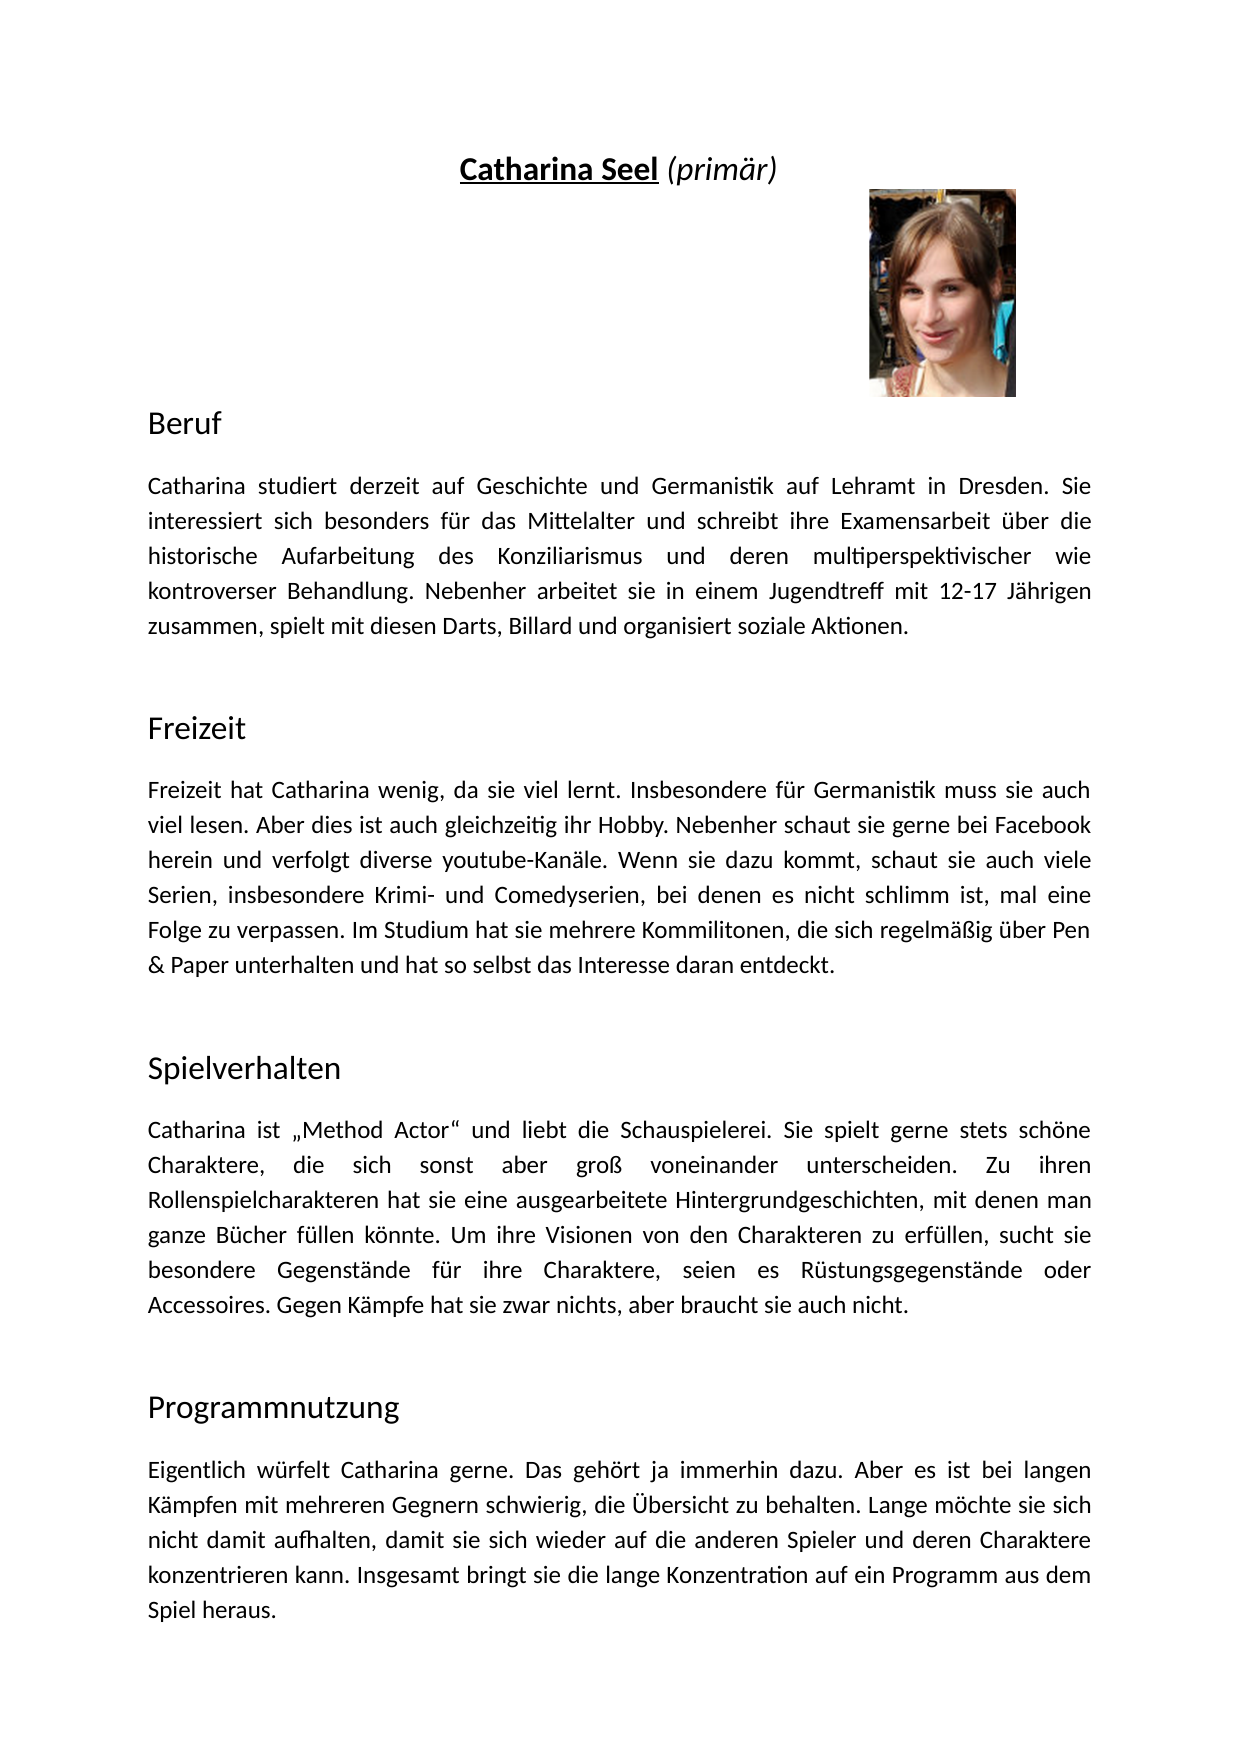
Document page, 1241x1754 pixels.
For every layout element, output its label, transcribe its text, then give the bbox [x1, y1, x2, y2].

text Catharina studiert derzeit auf Geschichte und Germanistik auf Lehramt in Dresden. Sie interessiert sich besonders für das Mittelalter und schreibt ihre Examensarbeit über die historische Aufarbeitung des Konziliarismus und deren multiperspektivischer wie kontroverser Behandlung. Nebenher arbeitet sie in einem Jugendtreff mit 12-17 Jährigen zusammen, spielt mit diesen Darts, Billard und organisiert soziale Aktionen. [148, 470, 1093, 640]
text Spielverhalten [148, 1047, 1093, 1087]
text Beruf [148, 397, 1093, 443]
text Eigentlich würfelt Catharina gerne. Das gehört ja immerhin dazu. Aber es ist bei langen Kämpfen mit mehreren Gegnern schwierig, die Übersicht zu behalten. Lange möchte sie sich nicht damit aufhalten, damit sie sich wieder auf die anderen Spieler und deren Charaktere konzentrieren kann. Insgesamt bringt sie die lange Konzentration auf ein Programm aus dem Spiel heraus. [148, 1454, 1093, 1624]
text Catharina ist „Method Actor“ und liebt die Schauspielerei. Sie spielt gerne stets schöne Charaktere, die sich sonst aber groß voneinander unterscheiden. Zu ihren Rollenspielcharakteren hat sie eine ausgearbeitete Hintergrundgeschichten, mit denen man ganze Bücher füllen könnte. Um ihre Visionen von den Charakteren zu erfüllen, sucht sie besondere Gegenstände für ihre Charaktere, seien es Rüstungsgegenstände oder Accessoires. Gegen Kämpfe hat sie zwar nichts, aber braucht sie auch nicht. [148, 1114, 1093, 1320]
picture [869, 189, 1016, 397]
text Freizeit hat Catharina wenig, da sie viel lernt. Insbesondere für Germanistik muss sie auch viel lesen. Aber dies ist auch gleichzeitig ihr Hobby. Nebenher schaut sie gerne bei Facebook herein und verfolgt diverse youtube-Kanäle. Wenn sie dazu kommt, schaut sie auch viele Serien, insbesondere Krimi- und Comedyserien, bei denen es nicht schlimm ist, mal eine Folge zu verpassen. Im Studium hat sie mehrere Kommilitonen, die sich regelmäßig über Pen & Paper unterhalten und hat so selbst das Interesse daran entdeckt. [148, 774, 1093, 980]
text Catharina Seel (primär) [148, 148, 1093, 188]
text Freizeit [148, 707, 1093, 748]
text Programmnutzung [148, 1386, 1093, 1427]
